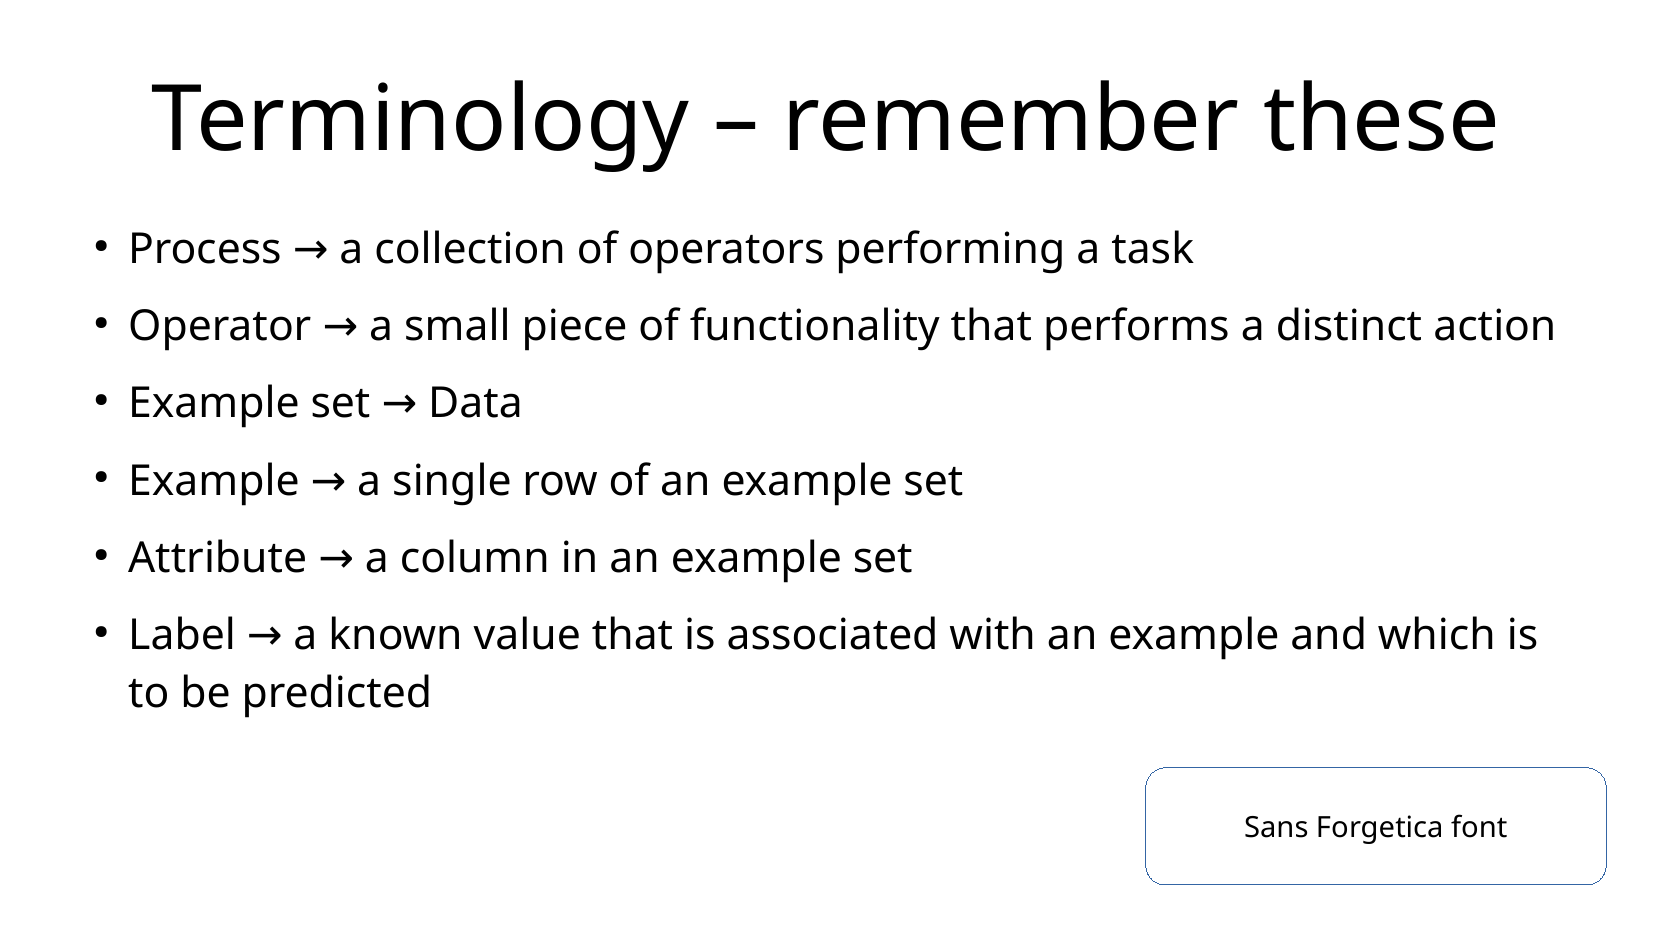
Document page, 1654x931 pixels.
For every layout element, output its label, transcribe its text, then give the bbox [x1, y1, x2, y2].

text_box Sans Forgetica font [1145, 767, 1607, 885]
list Process → a collection of operators performing a task Operator → a small piece of functionality that performs a distinct action Example set → Data Example → a single row of an example set Attribute → a column in an example set Label → a known value that is associated with an example and which is to be predicted [82, 217, 1571, 758]
title Terminology – remember these [82, 37, 1571, 193]
